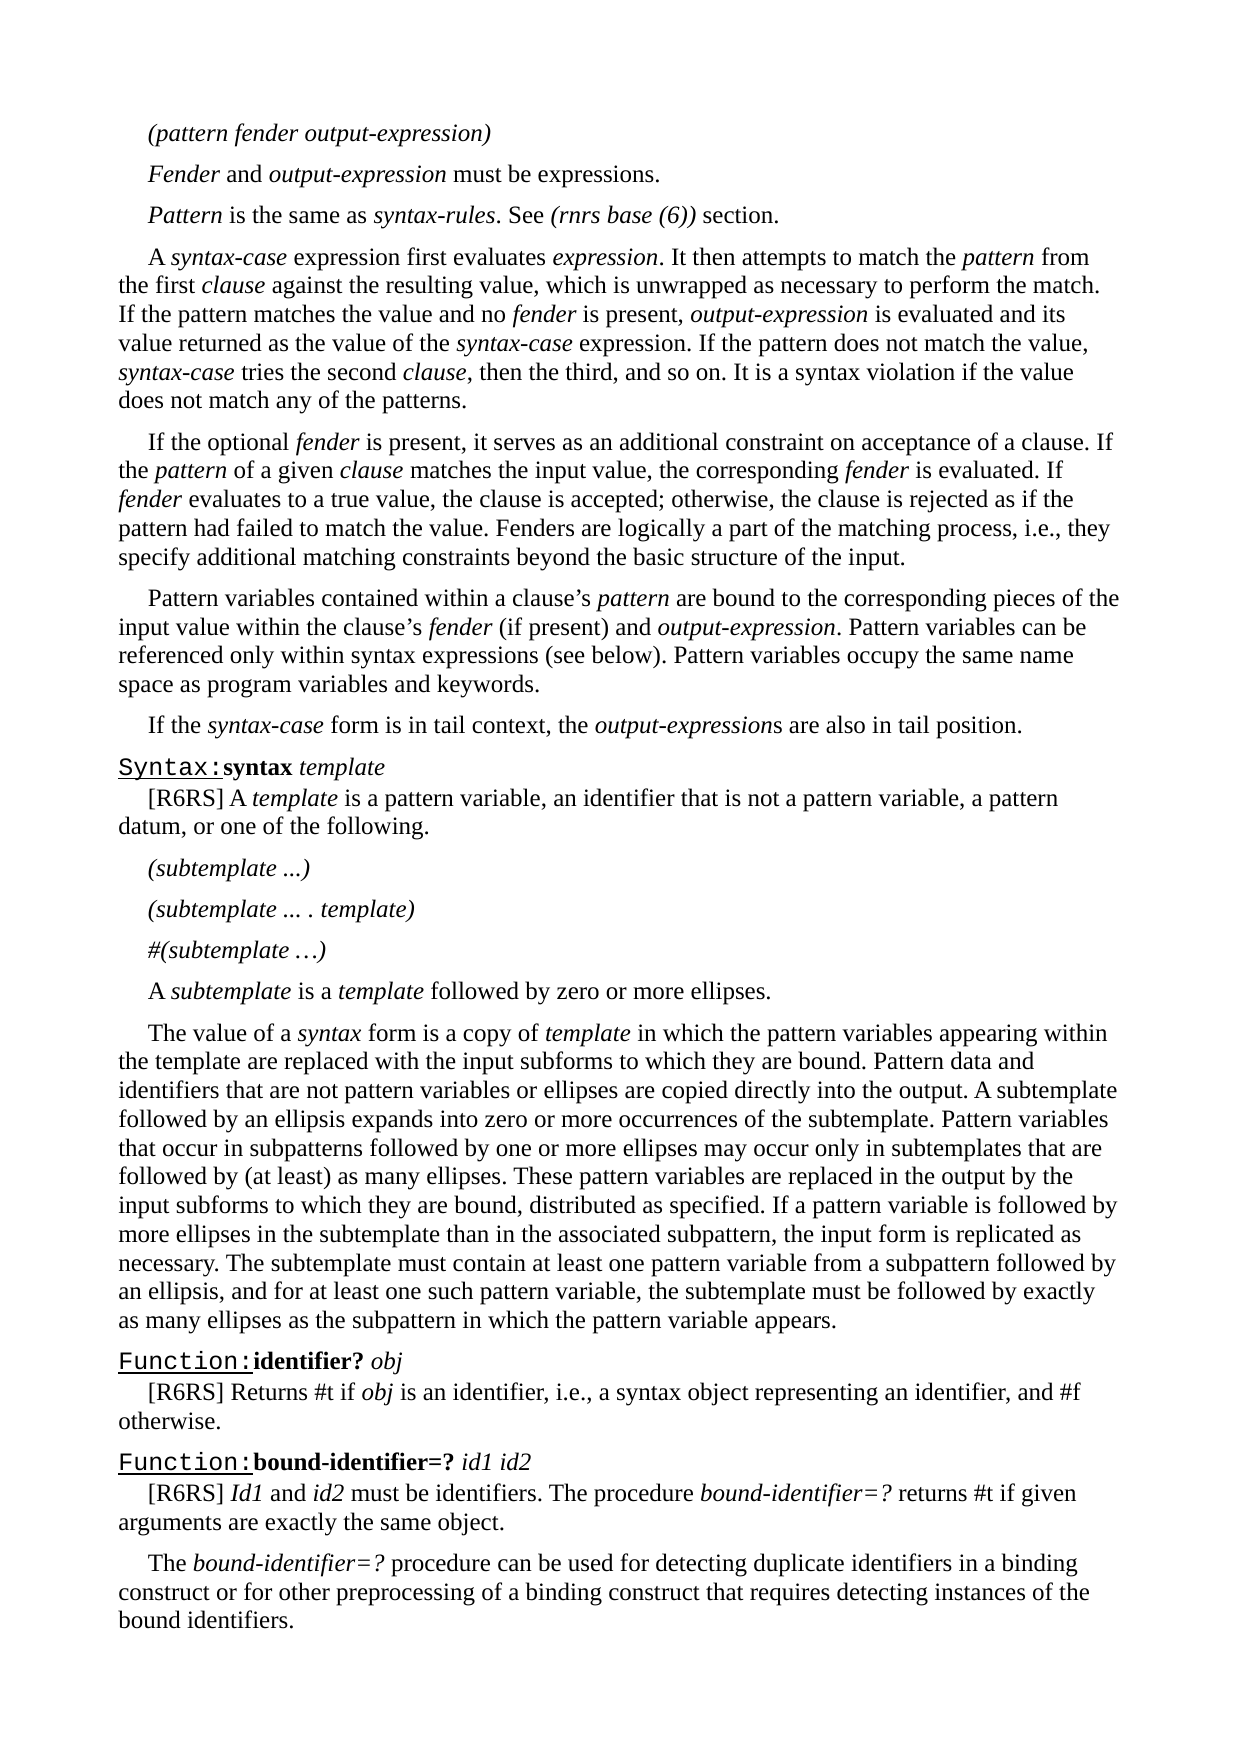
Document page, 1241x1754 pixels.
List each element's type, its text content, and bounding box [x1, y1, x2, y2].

text If the syntax-case form is in tail context, the output-expressions are also in tail position. [118, 711, 1122, 739]
text A syntax-case expression first evaluates expression. It then attempts to match the pattern from the first clause against the resulting value, which is unwrapped as necessary to perform the match. If the pattern matches the value and no fender is present, output-expression is evaluated and its value returned as the value of the syntax-case expression. If the pattern does not match the value, syntax-case tries the second clause, then the third, and so on. It is a syntax violation if the value does not match any of the patterns. [118, 242, 1122, 414]
text (subtemplate ...) [118, 853, 1122, 881]
text (subtemplate ... . template) [118, 894, 1122, 923]
text Syntax:syntax template [118, 752, 1122, 783]
text A subtemplate is a template followed by zero or more ellipses. [118, 976, 1122, 1005]
text Pattern is the same as syntax-rules. See (rnrs base (6)) section. [118, 201, 1122, 229]
text Function:identifier? obj [118, 1346, 1122, 1377]
text If the optional fender is present, it serves as an additional constraint on acceptance of a clause. If the pattern of a given clause matches the input value, the corresponding fender is evaluated. If fender evaluates to a true value, the clause is accepted; otherwise, the clause is rejected as if the pattern had failed to match the value. Fenders are logically a part of the matching process, i.e., they specify additional matching constraints beyond the basic structure of the input. [118, 427, 1122, 571]
text Function:bound-identifier=? id1 id2 [118, 1447, 1122, 1478]
text [R6RS] A template is a pattern variable, an identifier that is not a pattern variable, a pattern datum, or one of the following. [118, 783, 1122, 840]
text The bound-identifier=? procedure can be used for detecting duplicate identifiers in a binding construct or for other preprocessing of a binding construct that requires detecting instances of the bound identifiers. [118, 1548, 1122, 1634]
text #(subtemplate …) [118, 935, 1122, 964]
text (pattern fender output-expression) [118, 118, 1122, 147]
text Fender and output-expression must be expressions. [118, 159, 1122, 188]
text Pattern variables contained within a clause’s pattern are bound to the corresponding pieces of the input value within the clause’s fender (if present) and output-expression. Pattern variables can be referenced only within syntax expressions (see below). Pattern variables occupy the same name space as program variables and keywords. [118, 583, 1122, 698]
text [R6RS] Returns #t if obj is an identifier, i.e., a syntax object representing an identifier, and #f otherwise. [118, 1377, 1122, 1435]
text The value of a syntax form is a copy of template in which the pattern variables appearing within the template are replaced with the input subforms to which they are bound. Pattern data and identifiers that are not pattern variables or ellipses are copied directly into the output. A subtemplate followed by an ellipsis expands into zero or more occurrences of the subtemplate. Pattern variables that occur in subpatterns followed by one or more ellipses may occur only in subtemplates that are followed by (at least) as many ellipses. These pattern variables are replaced in the output by the input subforms to which they are bound, distributed as specified. If a pattern variable is followed by more ellipses in the subtemplate than in the associated subpattern, the input form is replicated as necessary. The subtemplate must contain at least one pattern variable from a subpattern followed by an ellipsis, and for at least one such pattern variable, the subtemplate must be followed by exactly as many ellipses as the subpattern in which the pattern variable appears. [118, 1018, 1122, 1334]
text [R6RS] Id1 and id2 must be identifiers. The procedure bound-identifier=? returns #t if given arguments are exactly the same object. [118, 1478, 1122, 1536]
